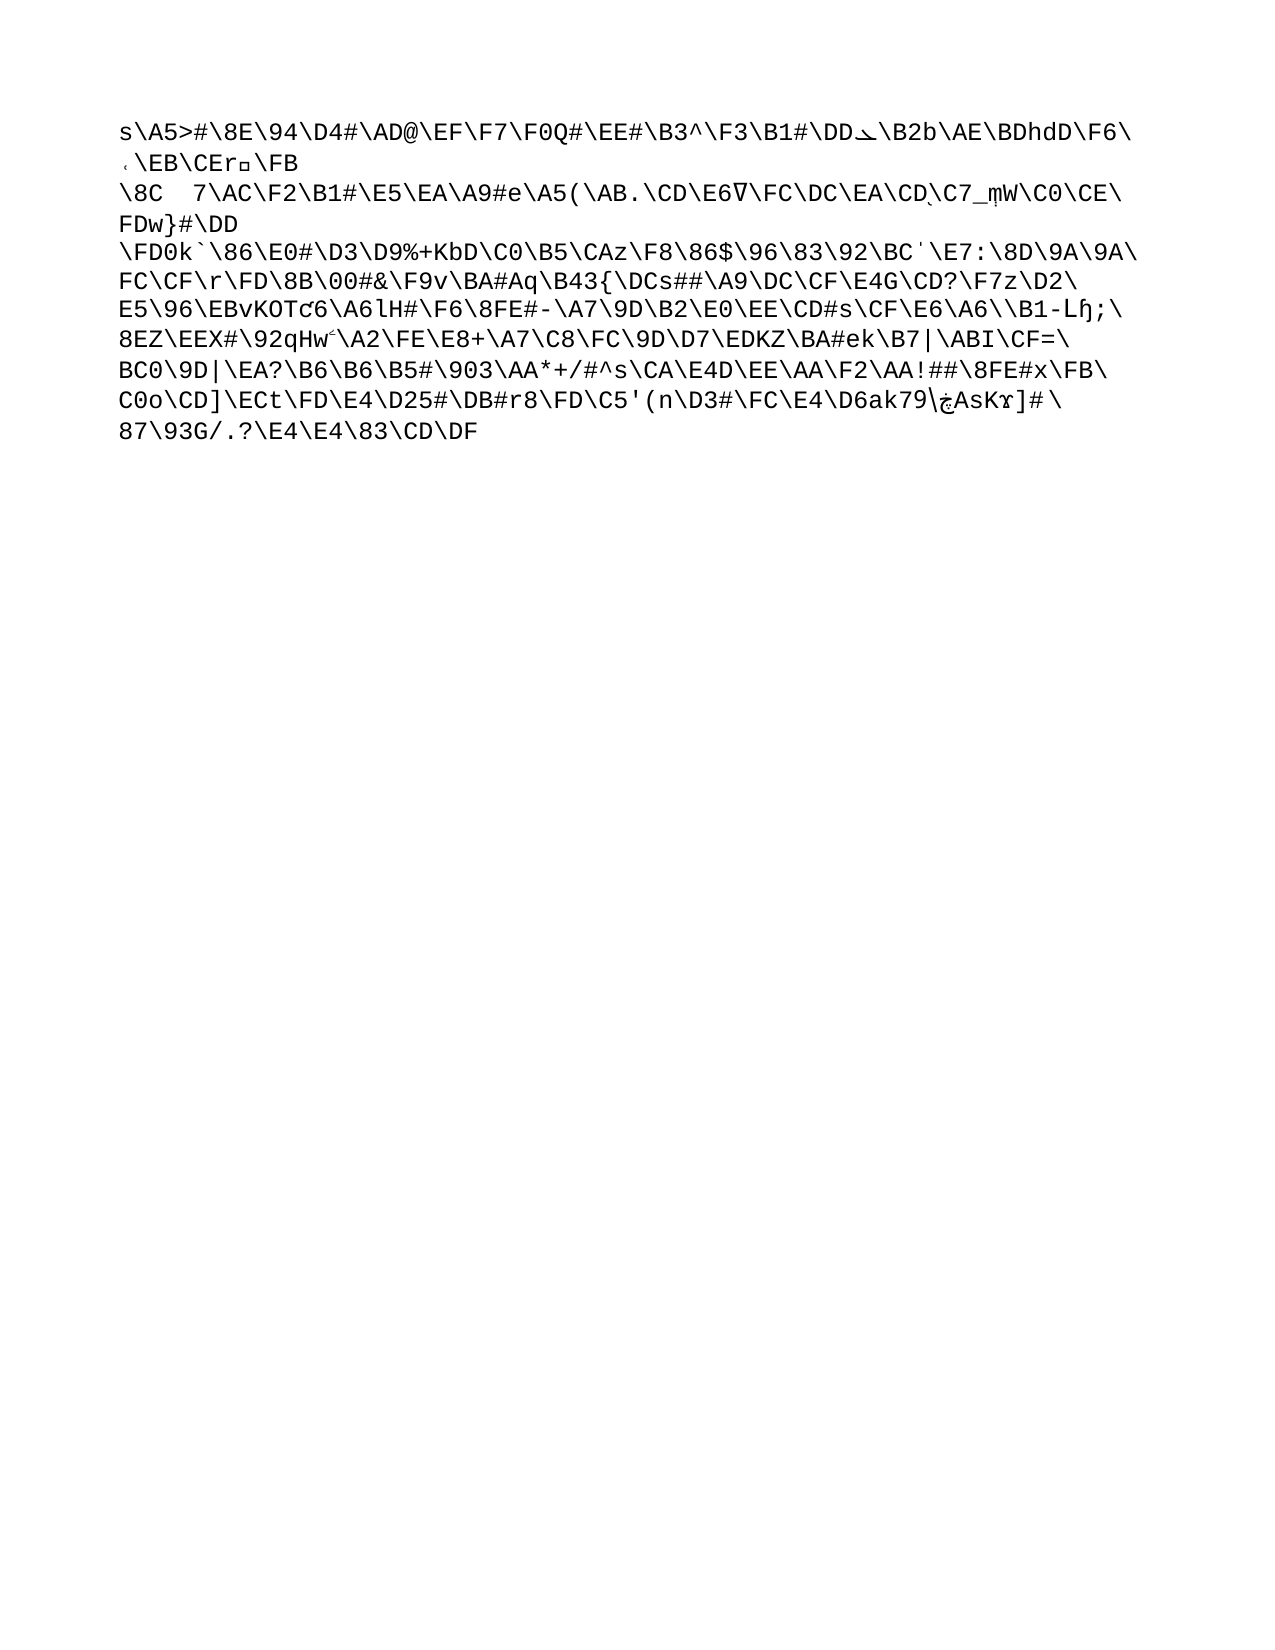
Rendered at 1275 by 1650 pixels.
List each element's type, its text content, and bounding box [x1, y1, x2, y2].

text \8C 7\AC\F2\B1#\E5\EA\A9#e\A5(\AB.\CD\E6ߜ\FC\DC\EA\CD֭\C7_ְmW\C0\CE\FDw}#\DD [118, 179, 1157, 240]
text \FD0k`\86\E0#\D3\D9%+KbD\C0\B5\CAz\F8\86$\96\83\92\BCˈ\E7:\8D\9A\9A\FC\CF\r\FD\8B\00#&\F9v\BA#Aq\B43{\DCs##\A9\DC\CF\E4G\CD?\F7z\D2\E5\96\EBvKOTƈ6\A6lH#\F6\8FE#-\A7\9D\B2\E0\EE\CD#s\CF\E6\A6\\B1-Լɧ;\8EZ\EEX#\92qHwۦ\A2\FE\E8+\A7\C8\FC\9D\D7\EDKZ\BA#ek\B7|\ABI\CF=\BC0\9D|\EA?\B6\B6\B5#\903\AA*+/#^s\CA\E4D\EE\AA\F2\AA!##\8FE#x\FB\C0o\CD]\ECt\FD\E4\D25#\DB#r8\FD\C5'(n\D3#\FC\E4\D6ak7ڿ\9AsKϫ]#΂\87\93G/.?\E4\E4\83\CD\DF [118, 240, 1157, 447]
text s\A5>#\8E\94\D4#\AD@\EF\F7\F0Q#\EE#\B3^\F3\B1#\DDܥ\B2b\AE\BDhdD\F6\˓\EB\CEr󙜡\FB [118, 118, 1157, 179]
